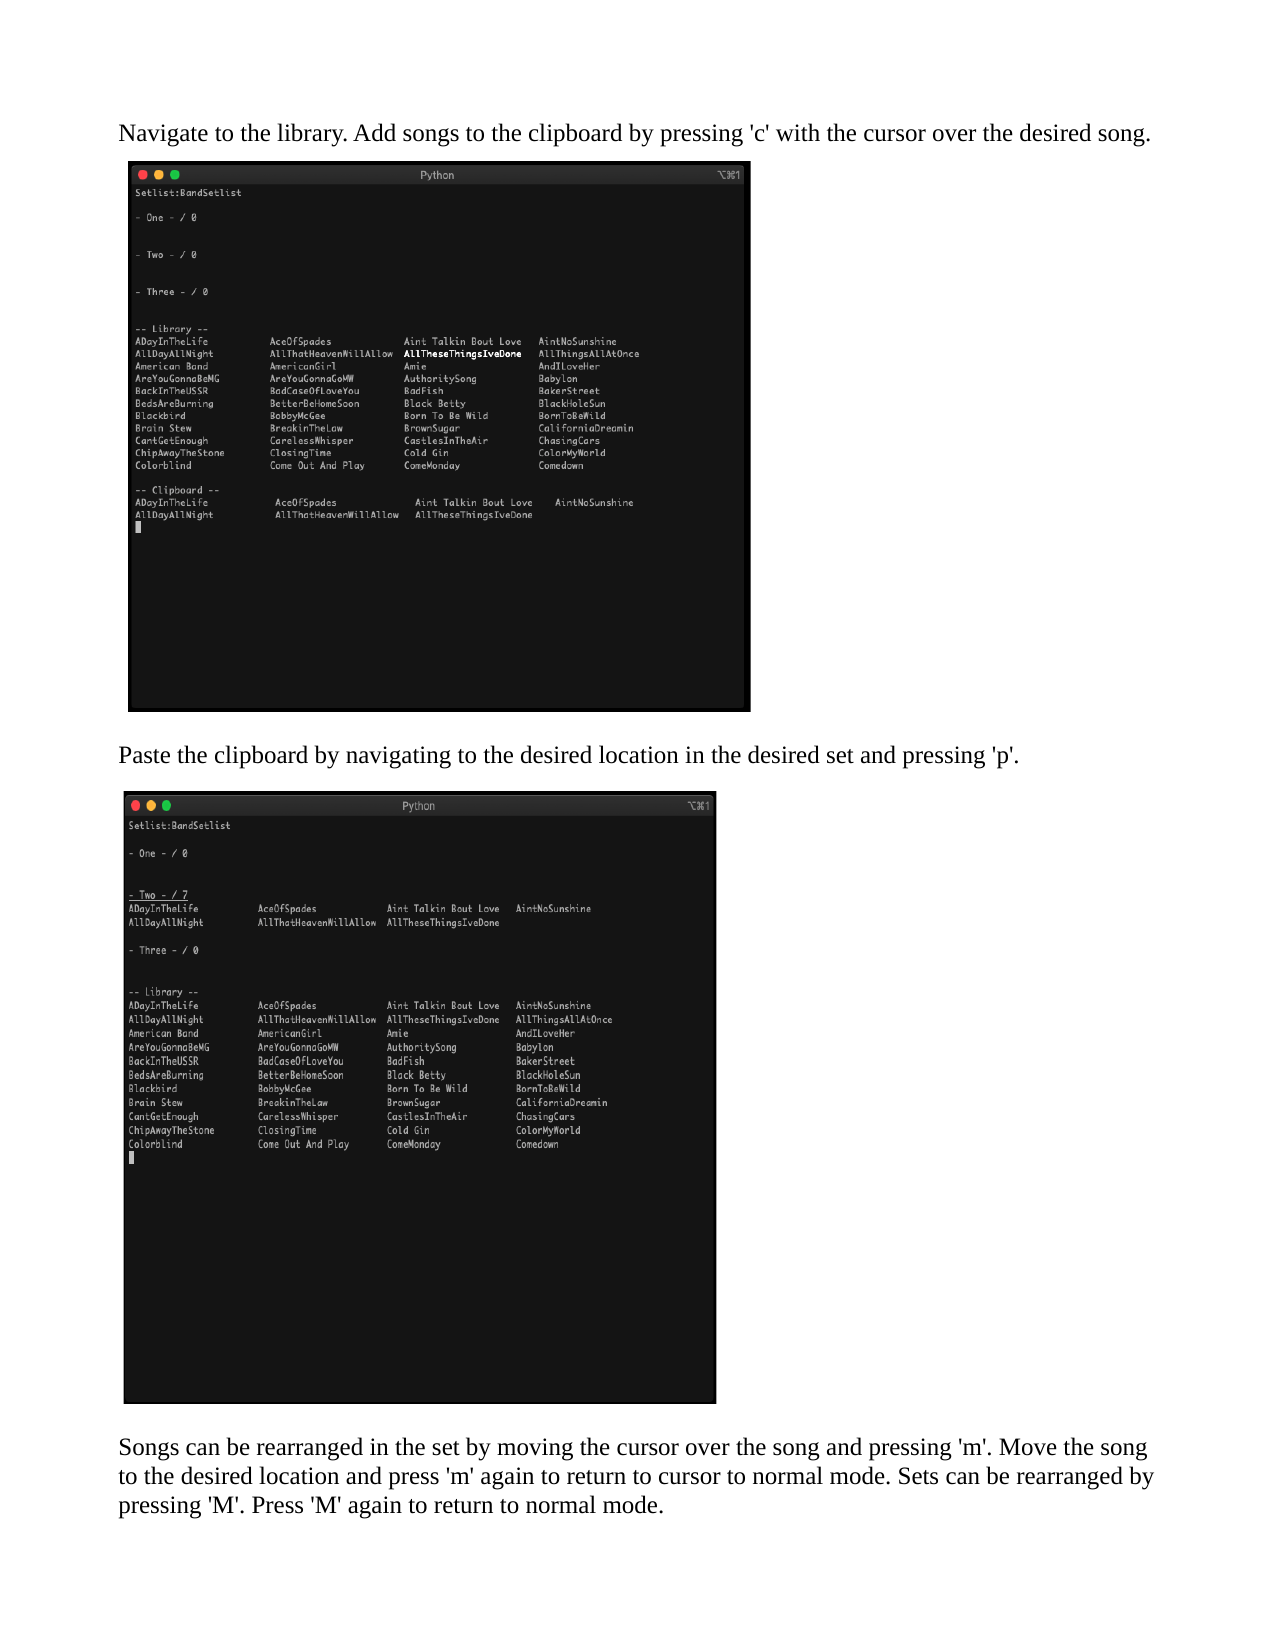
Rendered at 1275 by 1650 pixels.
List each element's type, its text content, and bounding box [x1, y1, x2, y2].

text Paste the clipboard by navigating to the desired location in the desired set and pressing 'p'. [118, 740, 1157, 769]
picture [123, 791, 717, 1404]
text Songs can be rearranged in the set by moving the cursor over the song and pressing 'm'. Move the song to the desired location and press 'm' again to return to cursor to normal mode. Sets can be rearranged by pressing 'M'. Press 'M' again to return to normal mode. [118, 1432, 1157, 1518]
picture [128, 161, 751, 712]
text Navigate to the library. Add songs to the clipboard by pressing 'c' with the cursor over the desired song. [118, 118, 1157, 147]
